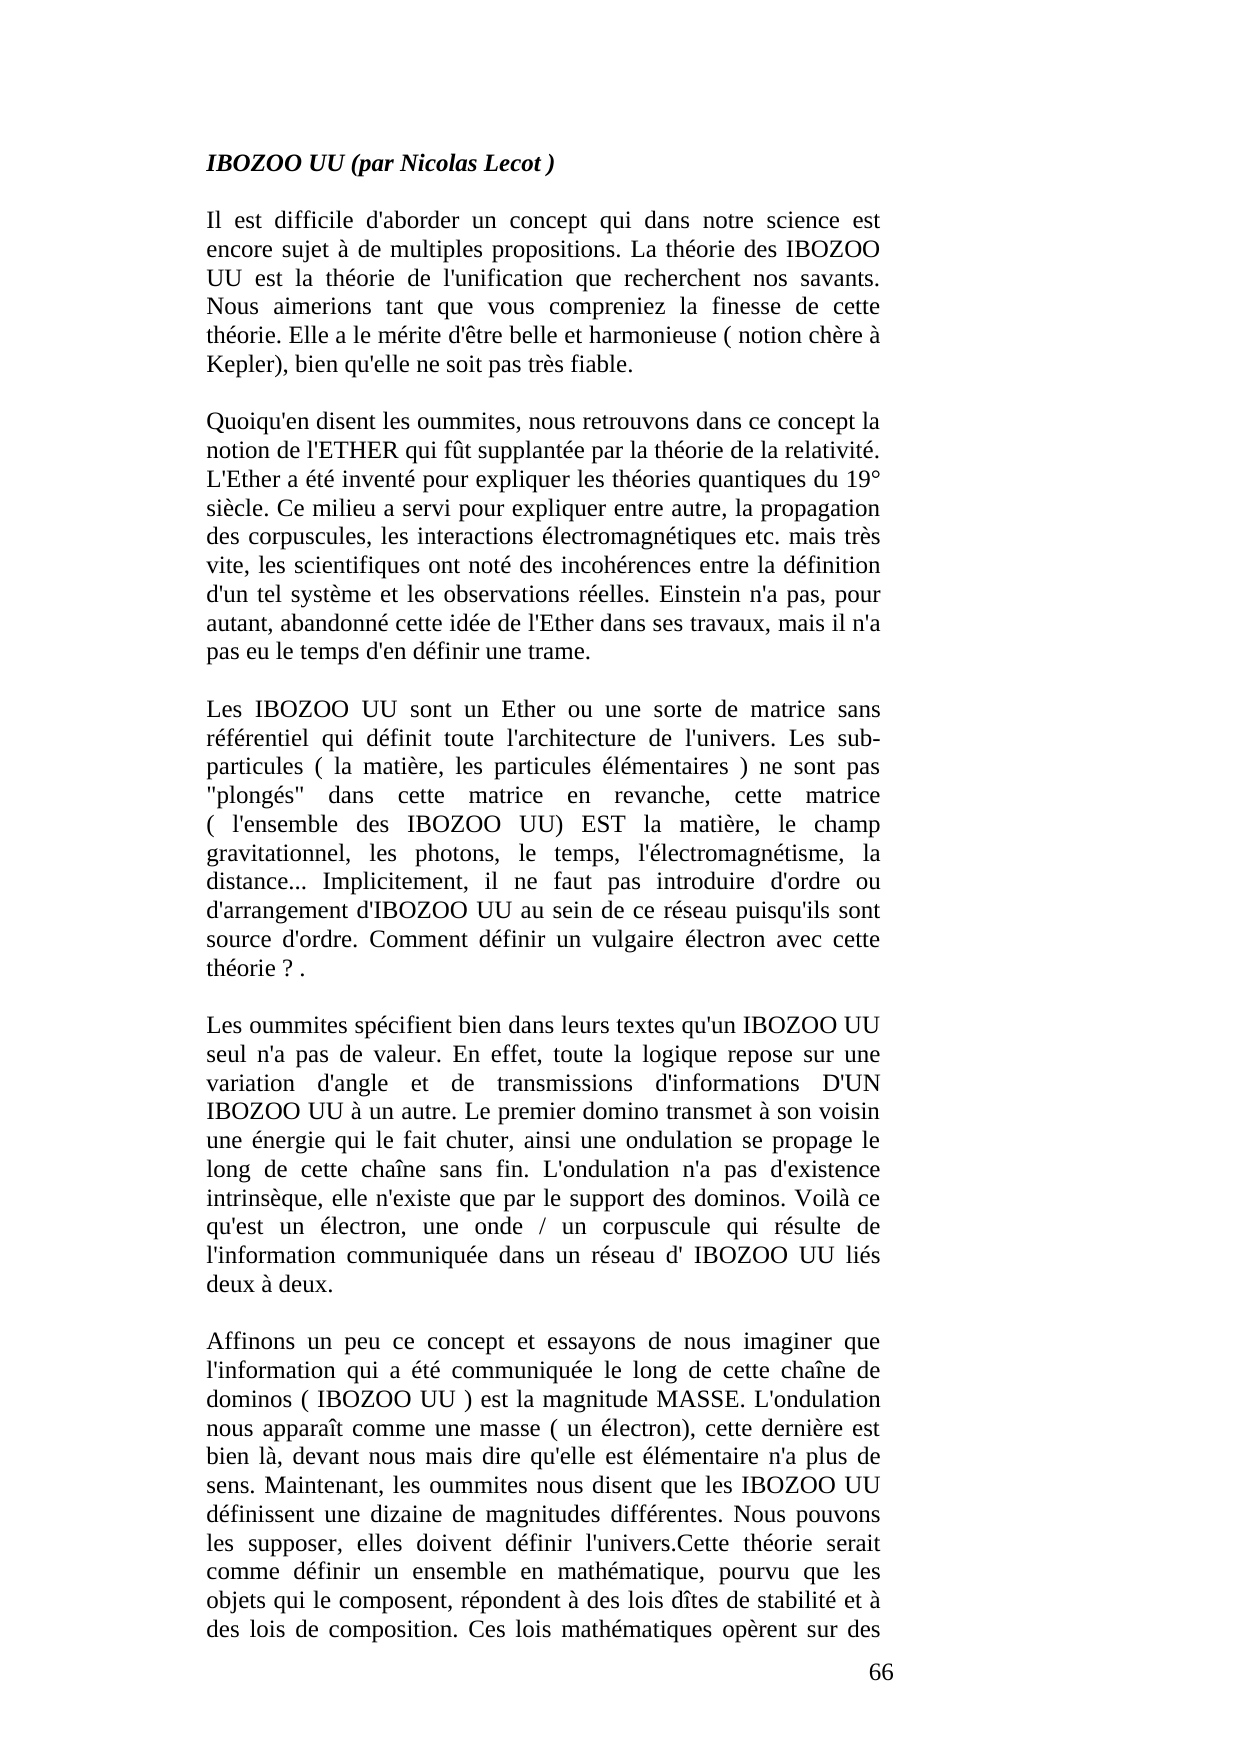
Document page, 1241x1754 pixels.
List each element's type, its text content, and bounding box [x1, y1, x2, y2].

text Il est difficile d'aborder un concept qui dans notre science est encore sujet à de multiples propositions. La théorie des IBOZOO UU est la théorie de l'unification que recherchent nos savants. Nous aimerions tant que vous compreniez la finesse de cette théorie. Elle a le mérite d'être belle et harmonieuse ( notion chère à Kepler), bien qu'elle ne soit pas très fiable. [206, 205, 881, 378]
text Affinons un peu ce concept et essayons de nous imaginer que l'information qui a été communiquée le long de cette chaîne de dominos ( IBOZOO UU ) est la magnitude MASSE. L'ondulation nous apparaît comme une masse ( un électron), cette dernière est bien là, devant nous mais dire qu'elle est élémentaire n'a plus de sens. Maintenant, les oummites nous disent que les IBOZOO UU définissent une dizaine de magnitudes différentes. Nous pouvons les supposer, elles doivent définir l'univers.Cette théorie serait comme définir un ensemble en mathématique, pourvu que les objets qui le composent, répondent à des lois dîtes de stabilité et à des lois de composition. Ces lois mathématiques opèrent sur des [206, 1326, 881, 1643]
text Quoiqu'en disent les oummites, nous retrouvons dans ce concept la notion de l'ETHER qui fût supplantée par la théorie de la relativité. L'Ether a été inventé pour expliquer les théories quantiques du 19° siècle. Ce milieu a servi pour expliquer entre autre, la propagation des corpuscules, les interactions électromagnétiques etc. mais très vite, les scientifiques ont noté des incohérences entre la définition d'un tel système et les observations réelles. Einstein n'a pas, pour autant, abandonné cette idée de l'Ether dans ses travaux, mais il n'a pas eu le temps d'en définir une trame. [206, 406, 881, 665]
text Les oummites spécifient bien dans leurs textes qu'un IBOZOO UU seul n'a pas de valeur. En effet, toute la logique repose sur une variation d'angle et de transmissions d'informations D'UN IBOZOO UU à un autre. Le premier domino transmet à son voisin une énergie qui le fait chuter, ainsi une ondulation se propage le long de cette chaîne sans fin. L'ondulation n'a pas d'existence intrinsèque, elle n'existe que par le support des dominos. Voilà ce qu'est un électron, une onde / un corpuscule qui résulte de l'information communiquée dans un réseau d' IBOZOO UU liés deux à deux. [206, 1010, 881, 1298]
text IBOZOO UU (par Nicolas Lecot ) [206, 148, 881, 176]
text Les IBOZOO UU sont un Ether ou une sorte de matrice sans référentiel qui définit toute l'architecture de l'univers. Les sub-particules ( la matière, les particules élémentaires ) ne sont pas "plongés" dans cette matrice en revanche, cette matrice ( l'ensemble des IBOZOO UU) EST la matière, le champ gravitationnel, les photons, le temps, l'électromagnétisme, la distance... Implicitement, il ne faut pas introduire d'ordre ou d'arrangement d'IBOZOO UU au sein de ce réseau puisqu'ils sont source d'ordre. Comment définir un vulgaire électron avec cette théorie ? . [206, 694, 881, 981]
